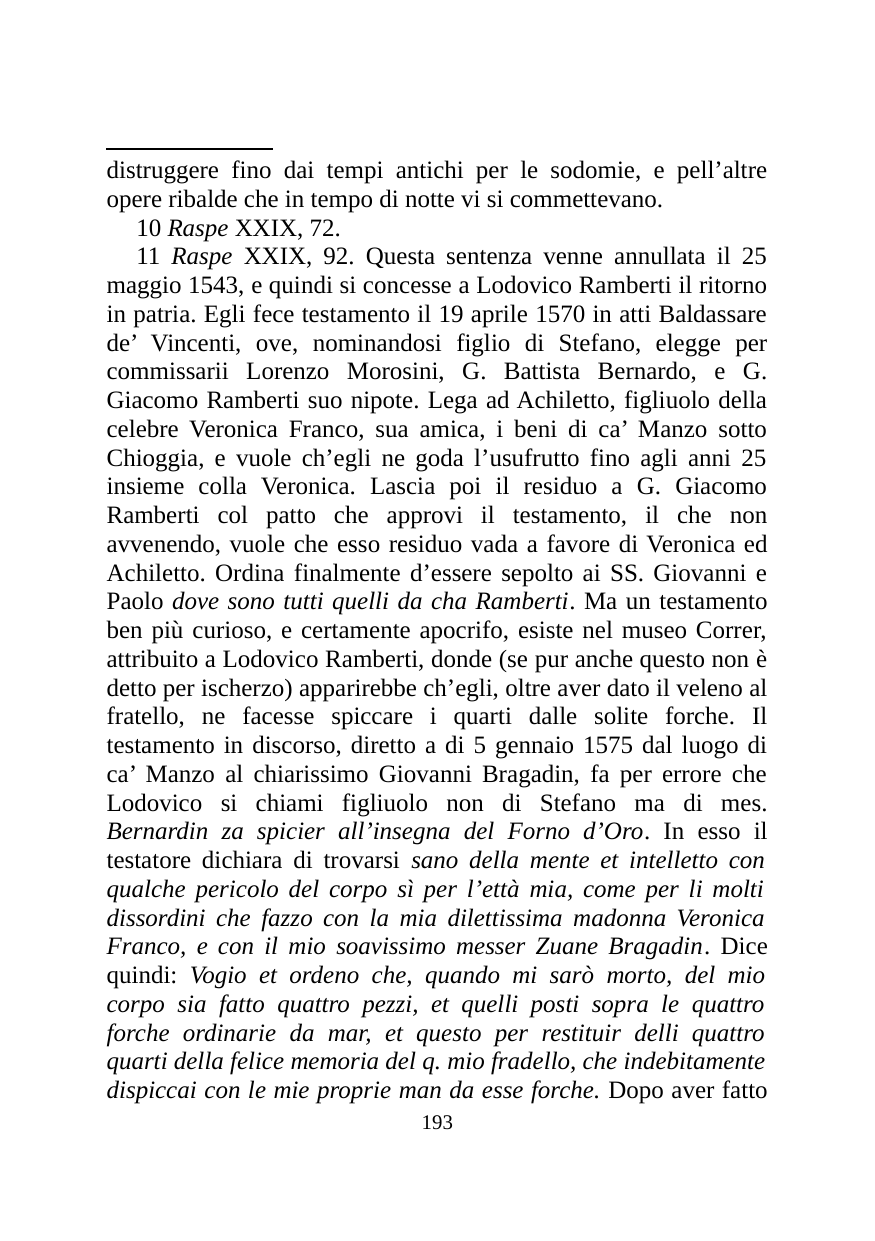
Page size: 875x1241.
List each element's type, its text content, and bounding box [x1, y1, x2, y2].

text Raspe XXIX, 72. [106, 213, 768, 241]
text distruggere fino dai tempi antichi per le sodomie, e pell’altre opere ribalde che in tempo di notte vi si commettevano. [106, 155, 768, 213]
text Raspe XXIX, 92. Questa sentenza venne annullata il 25 maggio 1543, e quindi si concesse a Lodovico Ramberti il ritorno in patria. Egli fece testamento il 19 aprile 1570 in atti Baldassare de’ Vincenti, ove, nominandosi figlio di Stefano, elegge per commissarii Lorenzo Morosini, G. Battista Bernardo, e G. Giacomo Ramberti suo nipote. Lega ad Achiletto, figliuolo della celebre Veronica Franco, sua amica, i beni di ca’ Manzo sotto Chioggia, e vuole ch’egli ne goda l’usufrutto fino agli anni 25 insieme colla Veronica. Lascia poi il residuo a G. Giacomo Ramberti col patto che approvi il testamento, il che non avvenendo, vuole che esso residuo vada a favore di Veronica ed Achiletto. Ordina finalmente d’essere sepolto ai SS. Giovanni e Paolo dove sono tutti quelli da cha Ramberti. Ma un testamento ben più curioso, e certamente apocrifo, esiste nel museo Correr, attribuito a Lodovico Ramberti, donde (se pur anche questo non è detto per ischerzo) apparirebbe ch’egli, oltre aver dato il veleno al fratello, ne facesse spiccare i quarti dalle solite forche. Il testamento in discorso, diretto a di 5 gennaio 1575 dal luogo di ca’ Manzo al chiarissimo Giovanni Bragadin, fa per errore che Lodovico si chiami figliuolo non di Stefano ma di mes. Bernardin za spicier all’insegna del Forno d’Oro. In esso il testatore dichiara di trovarsi sano della mente et intelletto con qualche pericolo del corpo sì per l’ettà mia, come per li molti dissordini che fazzo con la mia dilettissima madonna Veronica Franco, e con il mio soavissimo messer Zuane Bragadin. Dice quindi: Vogio et ordeno che, quando mi sarò morto, del mio corpo sia fatto quattro pezzi, et quelli posti sopra le quattro forche ordinarie da mar, et questo per restituir delli quattro quarti della felice memoria del q. mio fradello, che indebitamente dispiccai con le mie proprie man da esse forche. Dopo aver fatto [106, 241, 768, 1104]
